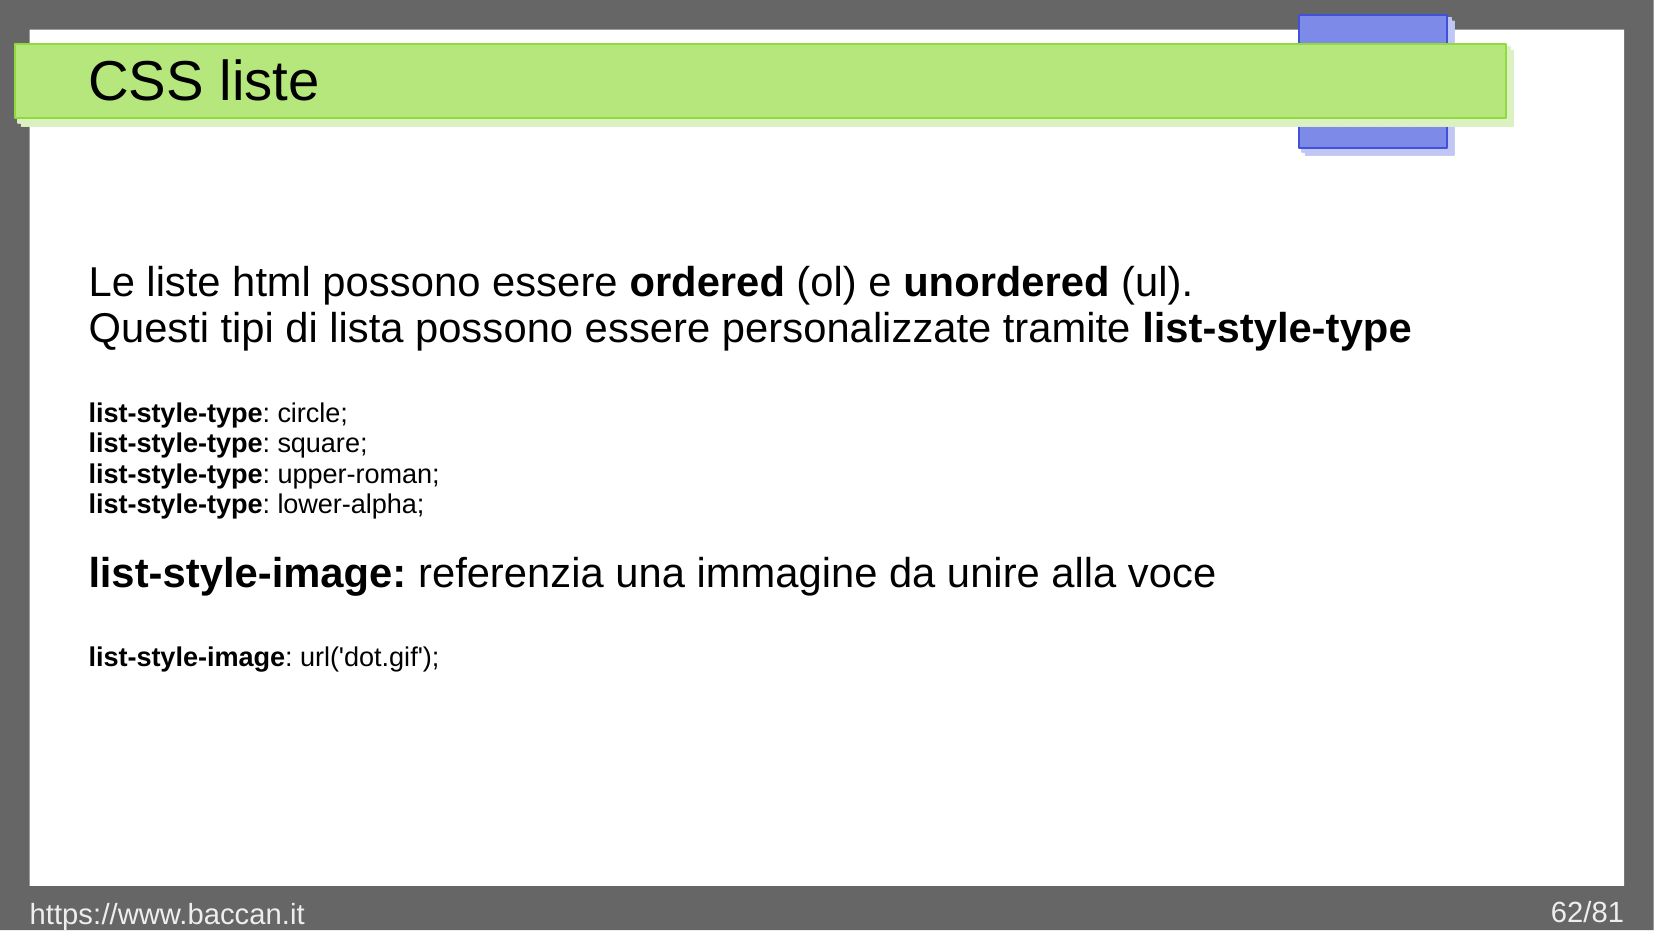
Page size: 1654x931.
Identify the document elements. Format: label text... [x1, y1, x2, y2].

text_box Le liste html possono essere ordered (ol) e unordered (ul). Questi tipi di lista possono essere personalizzate tramite list-style-type list-style-type: circle; list-style-type: square; list-style-type: upper-roman; list-style-type: lower-alpha; list-style-image: referenzia una immagine da unire alla voce list-style-image: url('dot.gif'); [88, 186, 1565, 838]
title CSS liste [88, 44, 1506, 119]
